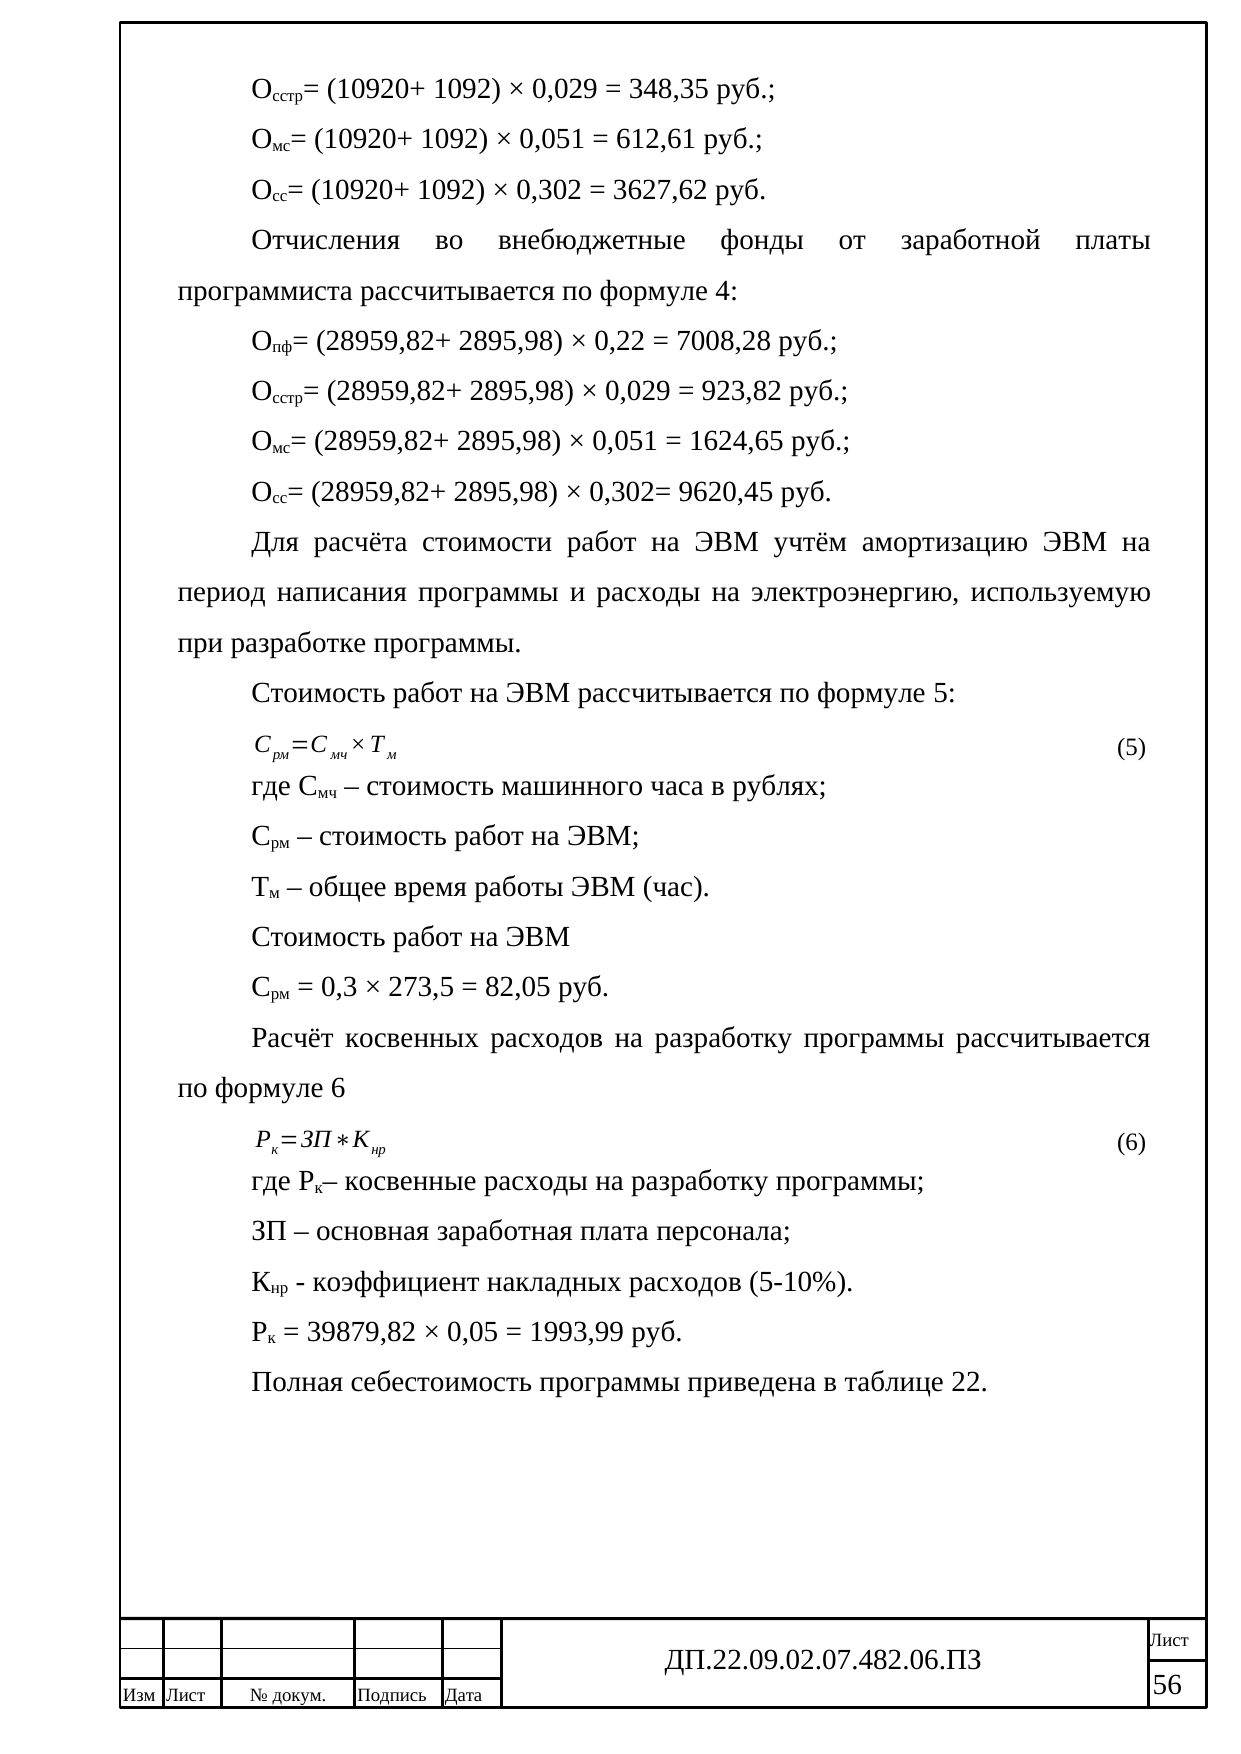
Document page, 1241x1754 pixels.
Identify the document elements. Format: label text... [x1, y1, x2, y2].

text Полная себестоимость программы приведена в таблице 22. [177, 1364, 1152, 1398]
text Осс= (28959,82+ 2895,98) × 0,302= 9620,45 руб. [177, 474, 1152, 507]
table_header [177, 1120, 1043, 1163]
text Осстр= (28959,82+ 2895,98) × 0,029 = 923,82 руб.; [177, 373, 1152, 407]
text Срм – стоимость работ на ЭВМ; [177, 818, 1152, 852]
text Кнр - коэффициент накладных расходов (5-10%). [177, 1264, 1152, 1297]
text где Рк– косвенные расходы на разработку программы; [177, 1163, 1152, 1197]
text Тм – общее время работы ЭВМ (час). [177, 869, 1152, 902]
text где Смч – стоимость машинного часа в рублях; [177, 768, 1152, 802]
table_header [177, 725, 1043, 768]
text Рк = 39879,82 × 0,05 = 1993,99 руб. [177, 1314, 1152, 1348]
text Осстр= (10920+ 1092) × 0,029 = 348,35 руб.; [177, 71, 1152, 105]
text Стоимость работ на ЭВМ рассчитывается по формуле 5: [177, 675, 1152, 709]
text Расчёт косвенных расходов на разработку программы рассчитывается по формуле 6 [177, 1020, 1152, 1104]
table_header (6) [1043, 1120, 1152, 1163]
text Омс= (28959,82+ 2895,98) × 0,051 = 1624,65 руб.; [177, 423, 1152, 457]
text Стоимость работ на ЭВМ [177, 919, 1152, 953]
text Отчисления во внебюджетные фонды от заработной платы программиста рассчитывается по формуле 4: [177, 222, 1152, 306]
text Осс= (10920+ 1092) × 0,302 = 3627,62 руб. [177, 172, 1152, 206]
text Срм = 0,3 × 273,5 = 82,05 руб. [177, 969, 1152, 1003]
text Омс= (10920+ 1092) × 0,051 = 612,61 руб.; [177, 122, 1152, 155]
text Опф= (28959,82+ 2895,98) × 0,22 = 7008,28 руб.; [177, 323, 1152, 356]
table_header (5) [1043, 725, 1152, 768]
text Для расчёта стоимости работ на ЭВМ учтём амортизацию ЭВМ на период написания программы и расходы на электроэнергию, используемую при разработке программы. [177, 524, 1152, 658]
text ЗП – основная заработная плата персонала; [177, 1213, 1152, 1247]
